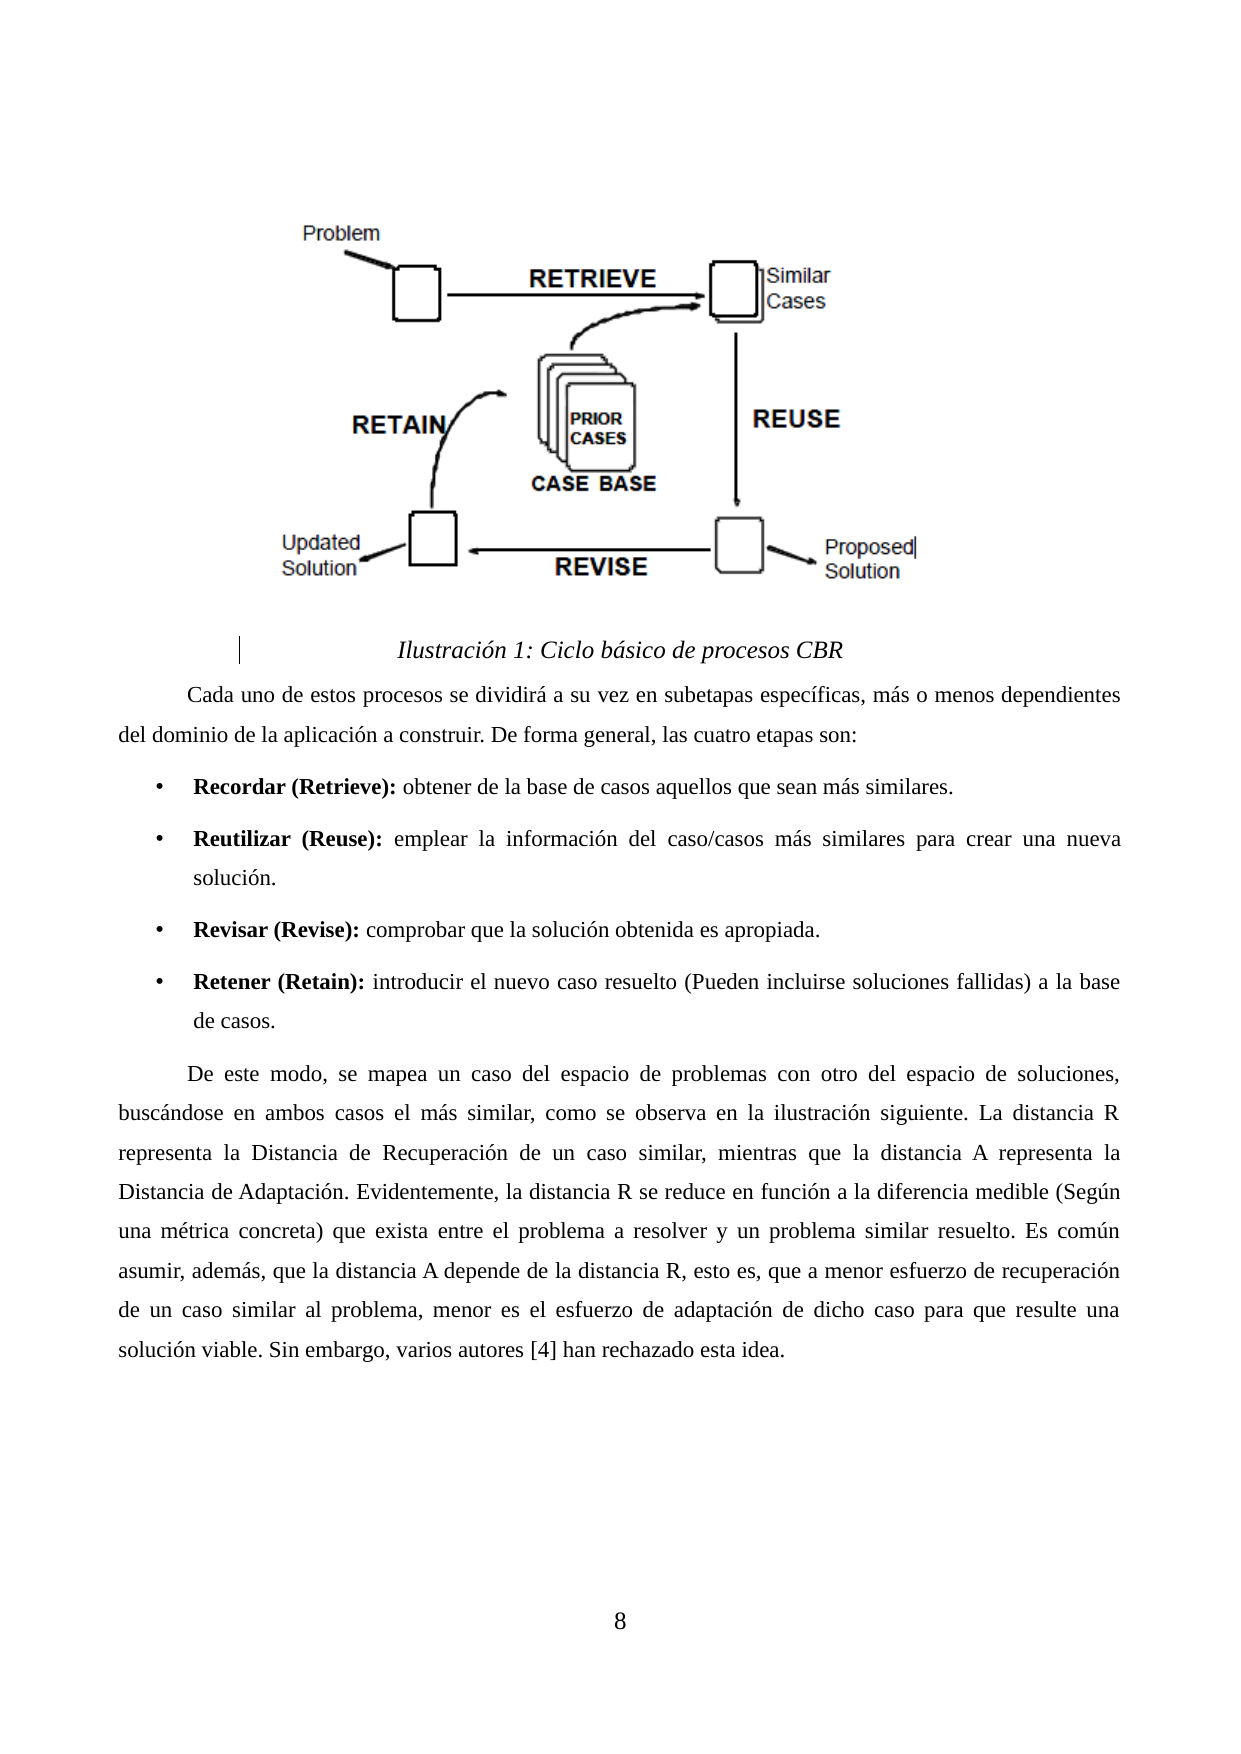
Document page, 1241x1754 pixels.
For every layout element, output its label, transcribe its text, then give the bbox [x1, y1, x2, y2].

list Retener (Retain): introducir el nuevo caso resuelto (Pueden incluirse soluciones fallidas) a la base de casos. [156, 968, 1122, 1034]
list Reutilizar (Reuse): emplear la información del caso/casos más similares para crear una nueva solución. [156, 825, 1122, 891]
list Recordar (Retrieve): obtener de la base de casos aquellos que sean más similares. [156, 773, 1122, 799]
text Ilustración 1: Ciclo básico de procesos CBR [254, 183, 986, 664]
text Cada uno de estos procesos se dividirá a su vez en subetapas específicas, más o menos dependientes del dominio de la aplicación a construir. De forma general, las cuatro etapas son: [118, 681, 1122, 747]
text De este modo, se mapea un caso del espacio de problemas con otro del espacio de soluciones, buscándose en ambos casos el más similar, como se observa en la ilustración siguiente. La distancia R representa la Distancia de Recuperación de un caso similar, mientras que la distancia A representa la Distancia de Adaptación. Evidentemente, la distancia R se reduce en función a la diferencia medible (Según una métrica concreta) que exista entre el problema a resolver y un problema similar resuelto. Es común asumir, además, que la distancia A depende de la distancia R, esto es, que a menor esfuerzo de recuperación de un caso similar al problema, menor es el esfuerzo de adaptación de dicho caso para que resulte una solución viable. Sin embargo, varios autores [4] han rechazado esta idea. [118, 1059, 1122, 1362]
list Revisar (Revise): comprobar que la solución obtenida es apropiada. [156, 916, 1122, 942]
